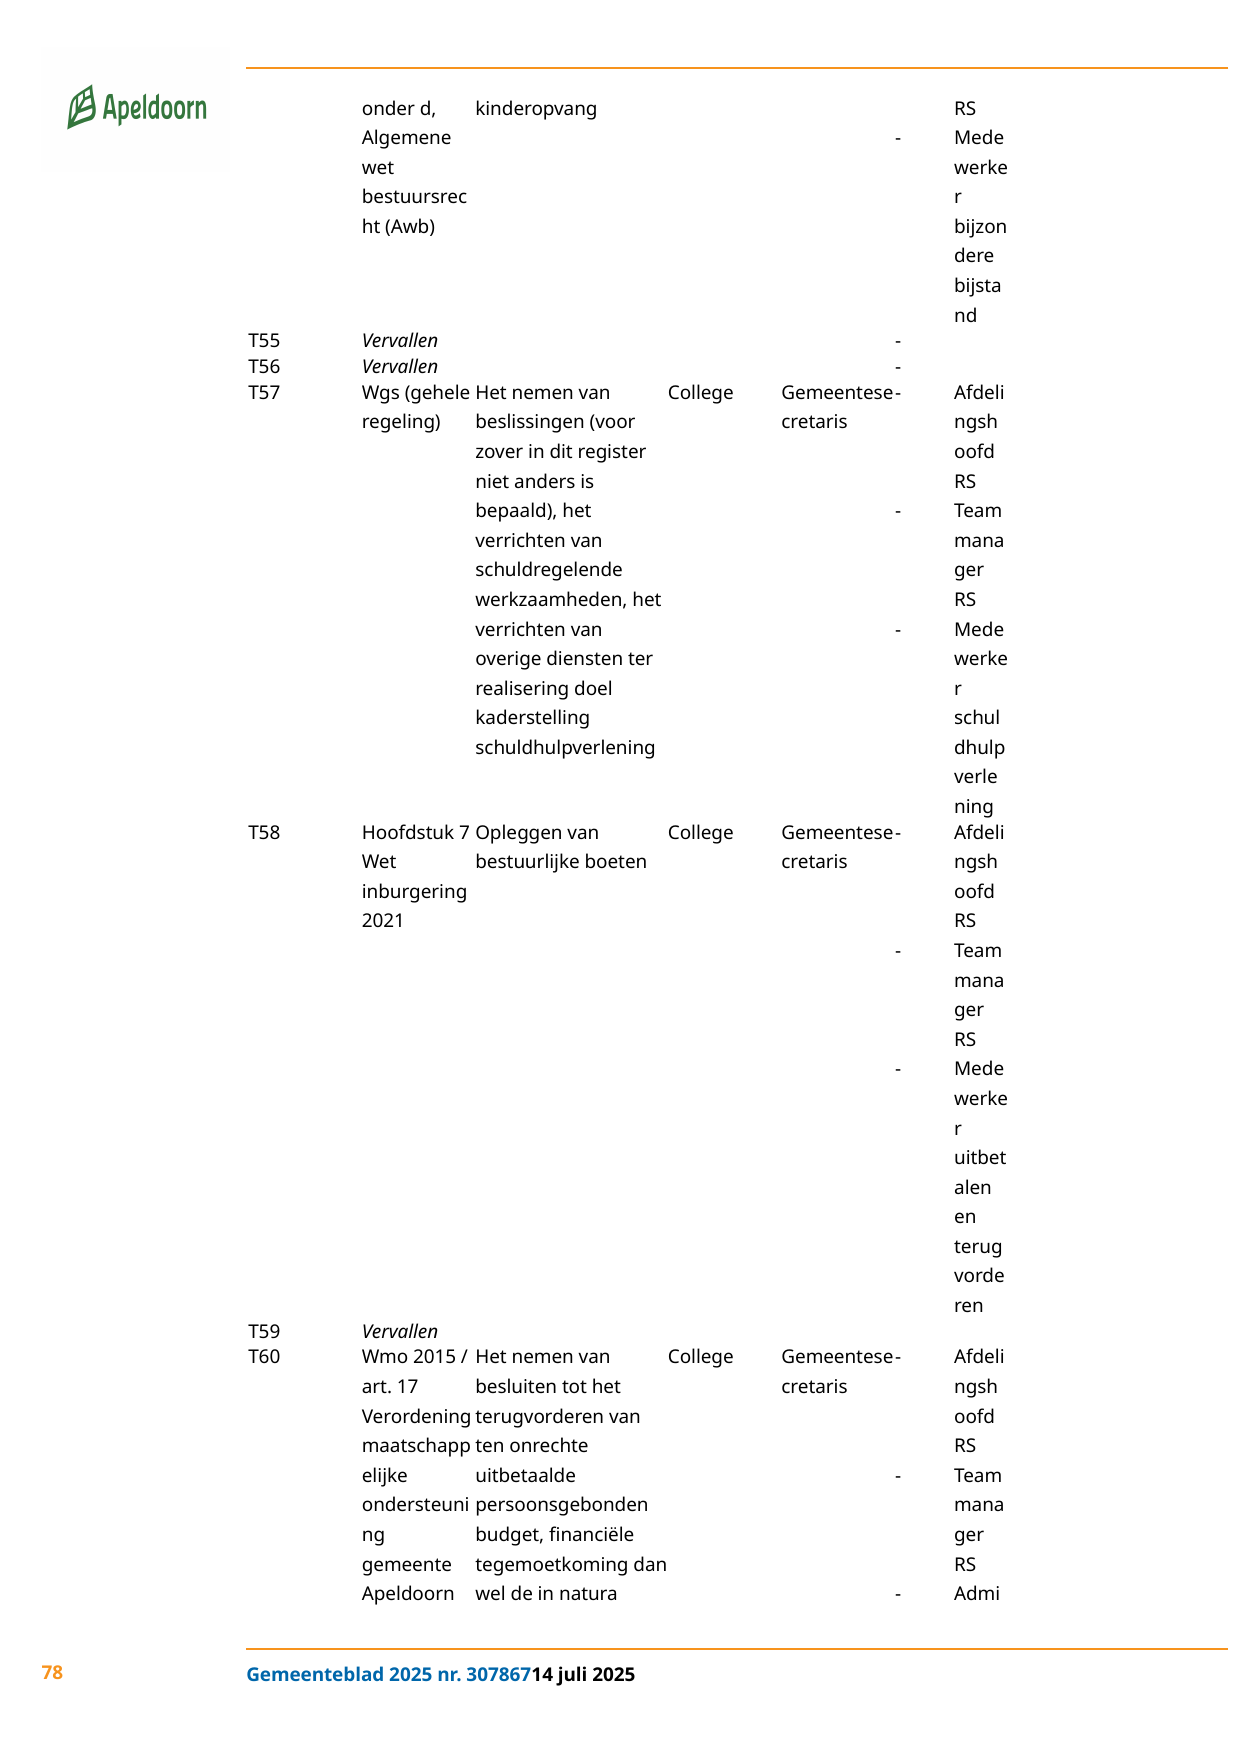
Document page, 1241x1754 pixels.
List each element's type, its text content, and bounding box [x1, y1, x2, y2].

table_cell [668, 353, 781, 379]
table_cell [668, 95, 781, 328]
table_cell T56 [248, 353, 362, 379]
table_cell onder d, Algemene wet bestuursrecht (Awb) [362, 95, 475, 328]
table_cell [1008, 1344, 1152, 1606]
table_cell College [668, 819, 781, 1318]
table_cell Opleggen van bestuurlijke boeten [475, 819, 668, 1318]
table_cell [781, 328, 895, 353]
table_cell Het nemen van besluiten tot het terugvorderen van ten onrechte uitbetaalde persoonsgebonden budget, financiële tegemoetkoming dan wel de in natura [475, 1344, 668, 1606]
table_cell [668, 328, 781, 353]
table_cell [1008, 379, 1152, 819]
table_cell Wmo 2015 / art. 17 Verordening maatschappelijke ondersteuning gemeente Apeldoorn [362, 1344, 475, 1606]
table_cell T58 [248, 819, 362, 1318]
table_cell Gemeentesecretaris [781, 1344, 895, 1606]
table_cell Vervallen [362, 328, 475, 353]
table_cell T59 [248, 1318, 362, 1344]
picture [41, 47, 231, 172]
table_cell [475, 328, 668, 353]
table_cell T55 [248, 328, 362, 353]
table_cell College [668, 379, 781, 819]
table_cell RS Medewerker bijzondere bijstand [895, 95, 1008, 328]
table_cell kinderopvang [475, 95, 668, 328]
table_cell [1008, 1318, 1152, 1344]
table_cell Het nemen van beslissingen (voor zover in dit register niet anders is bepaald), het verrichten van schuldregelende werkzaamheden, het verrichten van overige diensten ter realisering doel kaderstelling schuldhulpverlening [475, 379, 668, 819]
table_cell Gemeentesecretaris [781, 379, 895, 819]
table_cell Afdelingshoofd RS Teammanager RS Medewerker schuldhulpverlening [895, 379, 1008, 819]
table_cell [475, 1318, 668, 1344]
table_cell T57 [248, 379, 362, 819]
table_cell Vervallen [362, 1318, 475, 1344]
table_cell [248, 95, 362, 328]
table_cell [1008, 328, 1152, 353]
table_cell Hoofdstuk 7 Wet inburgering 2021 [362, 819, 475, 1318]
table_cell Wgs (gehele regeling) [362, 379, 475, 819]
table_cell [895, 1318, 1008, 1344]
table_cell [1008, 353, 1152, 379]
table_cell [781, 1318, 895, 1344]
table_cell [668, 1318, 781, 1344]
table_cell [1008, 95, 1152, 328]
table_cell [895, 328, 1008, 353]
table_cell Gemeentesecretaris [781, 819, 895, 1318]
table_cell [1008, 819, 1152, 1318]
table_cell Afdelingshoofd RS Teammanager RS Medewerker uitbetalen en terugvorderen [895, 819, 1008, 1318]
table_cell [475, 353, 668, 379]
table_cell College [668, 1344, 781, 1606]
table_cell Afdelingshoofd RS Teammanager RS Admi [895, 1344, 1008, 1606]
table_cell T60 [248, 1344, 362, 1606]
table_cell [895, 353, 1008, 379]
table_cell Vervallen [362, 353, 475, 379]
table_cell [781, 353, 895, 379]
table_cell [781, 95, 895, 328]
